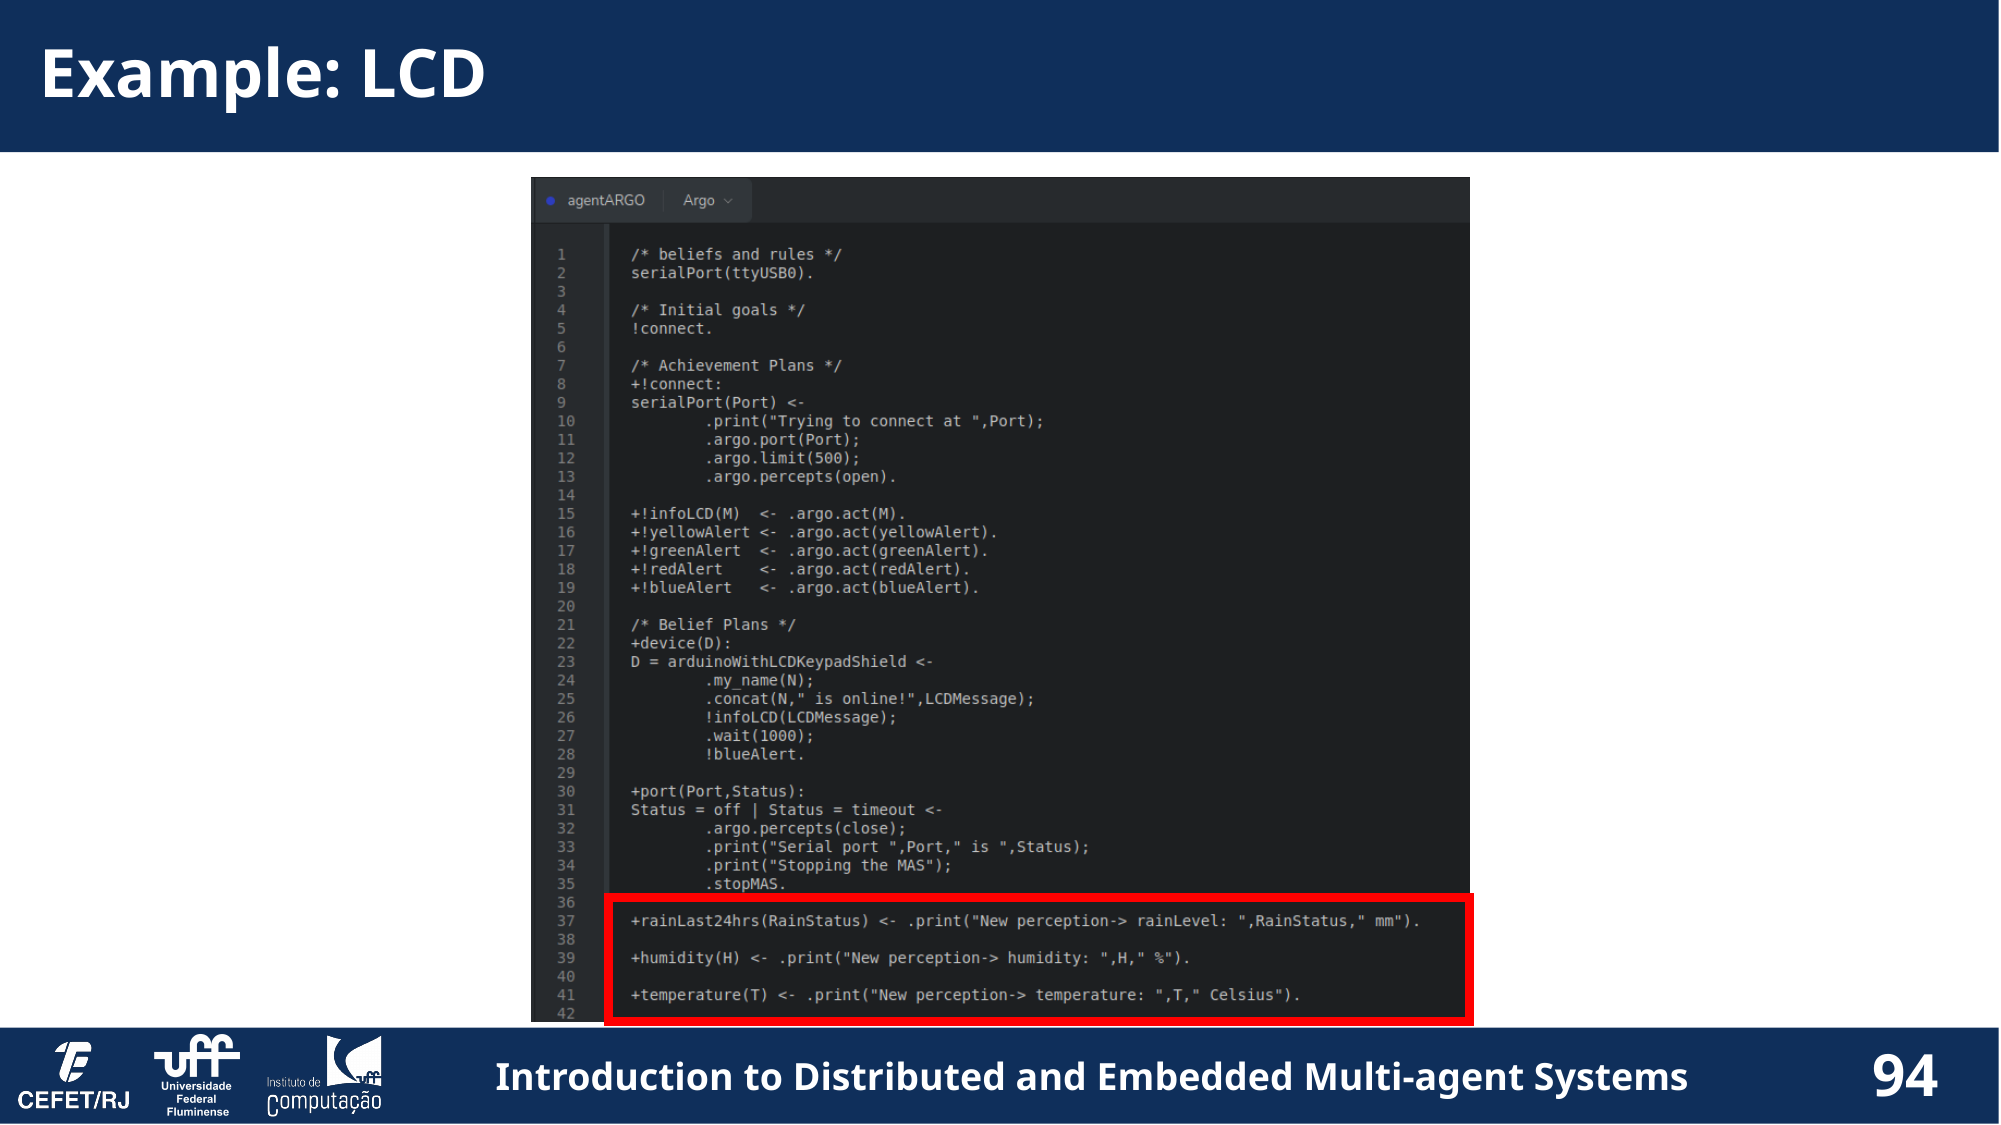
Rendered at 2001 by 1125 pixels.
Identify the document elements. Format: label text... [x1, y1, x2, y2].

picture [153, 1033, 241, 1121]
picture [613, 902, 1465, 1017]
text_box Example: LCD [25, 23, 1999, 119]
picture [265, 1033, 383, 1117]
picture [18, 1021, 129, 1125]
picture [531, 177, 1470, 1022]
